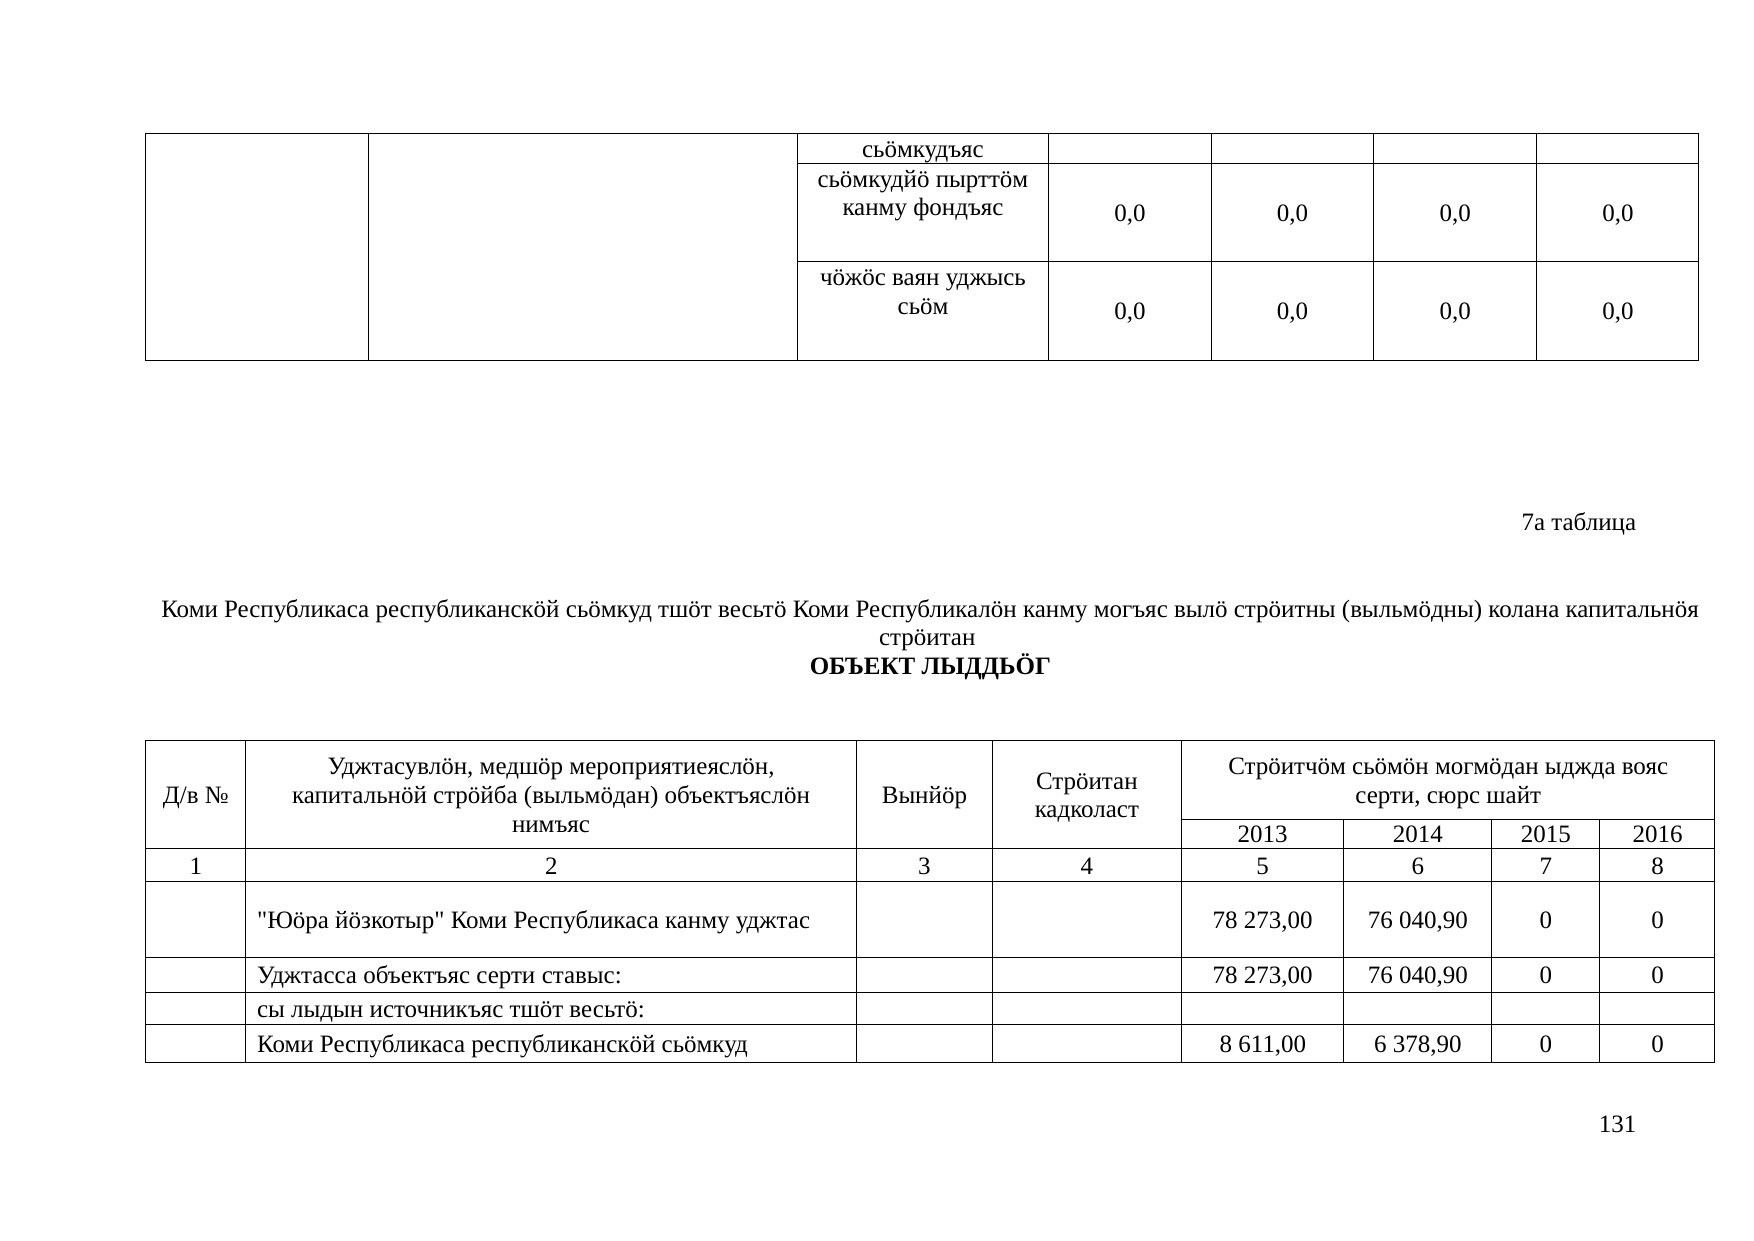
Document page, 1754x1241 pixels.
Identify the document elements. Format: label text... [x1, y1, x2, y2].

table_cell 76 040,90 [1344, 882, 1491, 957]
table_cell [857, 1025, 992, 1062]
table_cell [1048, 361, 1211, 392]
table_cell 0,0 [1537, 262, 1698, 359]
table_cell 2013 [1182, 820, 1343, 848]
table_cell [993, 993, 1181, 1024]
table_cell 0,0 [1049, 164, 1211, 261]
table_cell Уджтасувлӧн, медшӧр мероприятиеяслӧн, капитальнӧй стрӧйба (выльмӧдан) объектъяслӧн нимъяс [246, 741, 856, 848]
table_cell [797, 361, 1048, 392]
table_cell 4 [993, 849, 1181, 881]
table_cell [857, 993, 992, 1024]
table_cell [1049, 134, 1211, 163]
table_cell [146, 1025, 245, 1062]
table_cell 0 [1492, 1025, 1599, 1062]
table_cell [146, 958, 245, 992]
table_cell "Юӧра йӧзкотыр" Коми Республикаса канму уджтас [246, 882, 856, 957]
table_cell 0 [1492, 882, 1599, 957]
table_cell [369, 134, 797, 359]
table_cell [1212, 134, 1373, 163]
table_cell 76 040,90 [1344, 958, 1491, 992]
table_cell [1211, 361, 1373, 392]
table_cell [992, 709, 1181, 740]
table_cell [1536, 361, 1699, 392]
table_cell [993, 958, 1181, 992]
table_cell [1600, 993, 1714, 1024]
table_cell 6 [1344, 849, 1491, 881]
table_cell [1600, 709, 1715, 740]
table_cell сы лыдын источникъяс тшӧт весьтӧ: [246, 993, 856, 1024]
table_cell 0,0 [1374, 262, 1536, 359]
table_cell [369, 361, 797, 392]
table_header Коми Республикаса республиканскӧй сьӧмкуд тшӧт весьтӧ Коми Республикалӧн канму могъяс вылӧ стрӧитны (выльмӧдны) колана капитальнӧя стрӧитан ОБЪЕКТ ЛЫДДЬӦГ [146, 565, 1715, 709]
table_cell [246, 709, 856, 740]
table_cell 2014 [1344, 820, 1491, 848]
table_cell 6 378,90 [1344, 1025, 1491, 1062]
table_cell 0,0 [1537, 164, 1698, 261]
table_cell [146, 882, 245, 957]
table_cell 1 [146, 849, 245, 881]
table_cell сьӧмкудйӧ пырттӧм канму фондъяс [798, 164, 1048, 261]
table_cell [1492, 993, 1599, 1024]
table_cell [857, 882, 992, 957]
table_cell 3 [857, 849, 992, 881]
table_cell [1344, 709, 1491, 740]
table_cell 0,0 [1212, 164, 1373, 261]
table_cell [1374, 361, 1536, 392]
table_cell сьӧмкудъяс [798, 134, 1048, 163]
table_cell 7 [1492, 849, 1599, 881]
table_cell [146, 709, 246, 740]
table_cell чӧжӧс ваян уджысь сьӧм [798, 262, 1048, 359]
table_cell 2 [246, 849, 856, 881]
table_cell 0,0 [1212, 262, 1373, 359]
table_cell 0,0 [1374, 164, 1536, 261]
table_cell [1537, 134, 1698, 163]
table_cell [857, 958, 992, 992]
table_cell 0 [1600, 958, 1714, 992]
table_cell Стрӧитан кадколаст [993, 741, 1181, 848]
table_cell 0 [1600, 882, 1714, 957]
table_cell Уджтасса объектъяс серти ставыс: [246, 958, 856, 992]
table_cell [1344, 993, 1491, 1024]
table_cell [146, 134, 368, 359]
table_cell 5 [1182, 849, 1343, 881]
table_cell [993, 1025, 1181, 1062]
table_cell 8 [1600, 849, 1714, 881]
table_cell Коми Республикаса республиканскӧй сьӧмкуд [246, 1025, 856, 1062]
table_cell Д/в № [146, 741, 245, 848]
table_cell [1181, 709, 1344, 740]
table_cell 8 611,00 [1182, 1025, 1343, 1062]
table_cell 78 273,00 [1182, 958, 1343, 992]
table_cell [1182, 993, 1343, 1024]
table_cell 0 [1600, 1025, 1714, 1062]
table_cell [146, 361, 369, 392]
table_cell Вынйӧр [857, 741, 992, 848]
table_cell 2015 [1492, 820, 1599, 848]
table_cell [856, 709, 992, 740]
text 7а таблица [148, 507, 1636, 536]
table_cell 0,0 [1049, 262, 1211, 359]
table_cell 0 [1492, 958, 1599, 992]
table_cell Стрӧитчӧм сьӧмӧн могмӧдан ыджда вояс серти, сюрс шайт [1182, 741, 1714, 818]
table_cell [993, 882, 1181, 957]
table_cell [146, 993, 245, 1024]
table_cell 2016 [1600, 820, 1714, 848]
table_cell 78 273,00 [1182, 882, 1343, 957]
table_cell [1491, 709, 1600, 740]
table_cell [1374, 134, 1536, 163]
